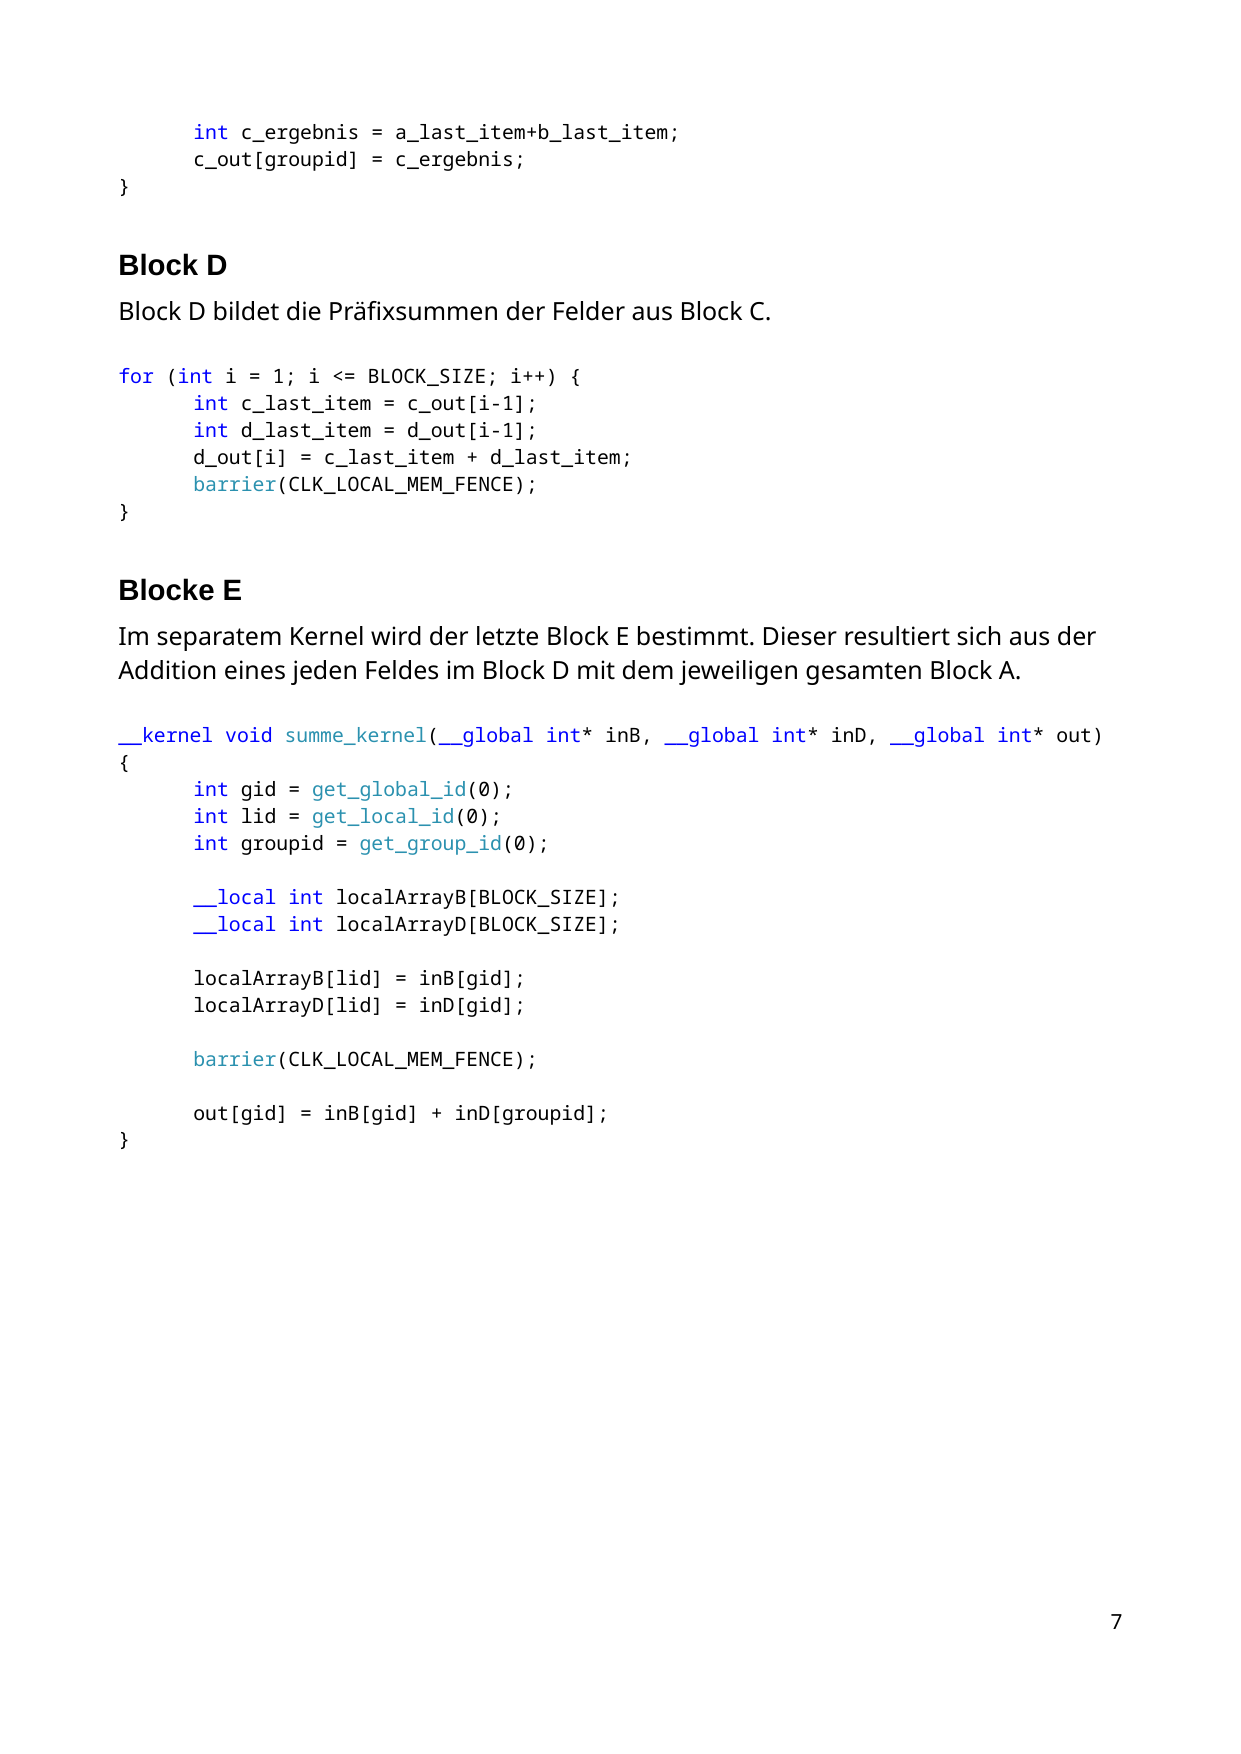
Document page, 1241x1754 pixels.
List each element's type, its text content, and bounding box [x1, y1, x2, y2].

text for (int i = 1; i <= BLOCK_SIZE; i++) { [118, 362, 1122, 389]
text } [118, 172, 1122, 199]
text barrier(CLK_LOCAL_MEM_FENCE); [118, 1045, 1122, 1072]
text int gid = get_global_id(0); [118, 775, 1122, 802]
text Im separatem Kernel wird der letzte Block E bestimmt. Dieser resultiert sich aus der Addition eines jeden Feldes im Block D mit dem jeweiligen gesamten Block A. [118, 619, 1122, 687]
subtitle Block D [118, 248, 1122, 281]
text out[gid] = inB[gid] + inD[groupid]; [118, 1099, 1122, 1126]
text localArrayB[lid] = inB[gid]; [118, 964, 1122, 991]
text localArrayD[lid] = inD[gid]; [118, 991, 1122, 1018]
text int groupid = get_group_id(0); [118, 829, 1122, 856]
text int d_last_item = d_out[i-1]; [118, 416, 1122, 443]
text Block D bildet die Präfixsummen der Felder aus Block C. [118, 294, 1122, 328]
text int c_last_item = c_out[i-1]; [118, 389, 1122, 416]
text int c_ergebnis = a_last_item+b_last_item; [118, 118, 1122, 145]
text { [118, 748, 1122, 775]
text d_out[i] = c_last_item + d_last_item; [118, 443, 1122, 470]
text __local int localArrayD[BLOCK_SIZE]; [118, 910, 1122, 937]
text c_out[groupid] = c_ergebnis; [118, 145, 1122, 172]
text __local int localArrayB[BLOCK_SIZE]; [118, 883, 1122, 910]
text } [118, 497, 1122, 524]
text barrier(CLK_LOCAL_MEM_FENCE); [118, 470, 1122, 497]
subtitle Blocke E [118, 573, 1122, 606]
text __kernel void summe_kernel(__global int* inB, __global int* inD, __global int* out) [118, 721, 1122, 748]
text int lid = get_local_id(0); [118, 802, 1122, 829]
text } [118, 1126, 1122, 1153]
